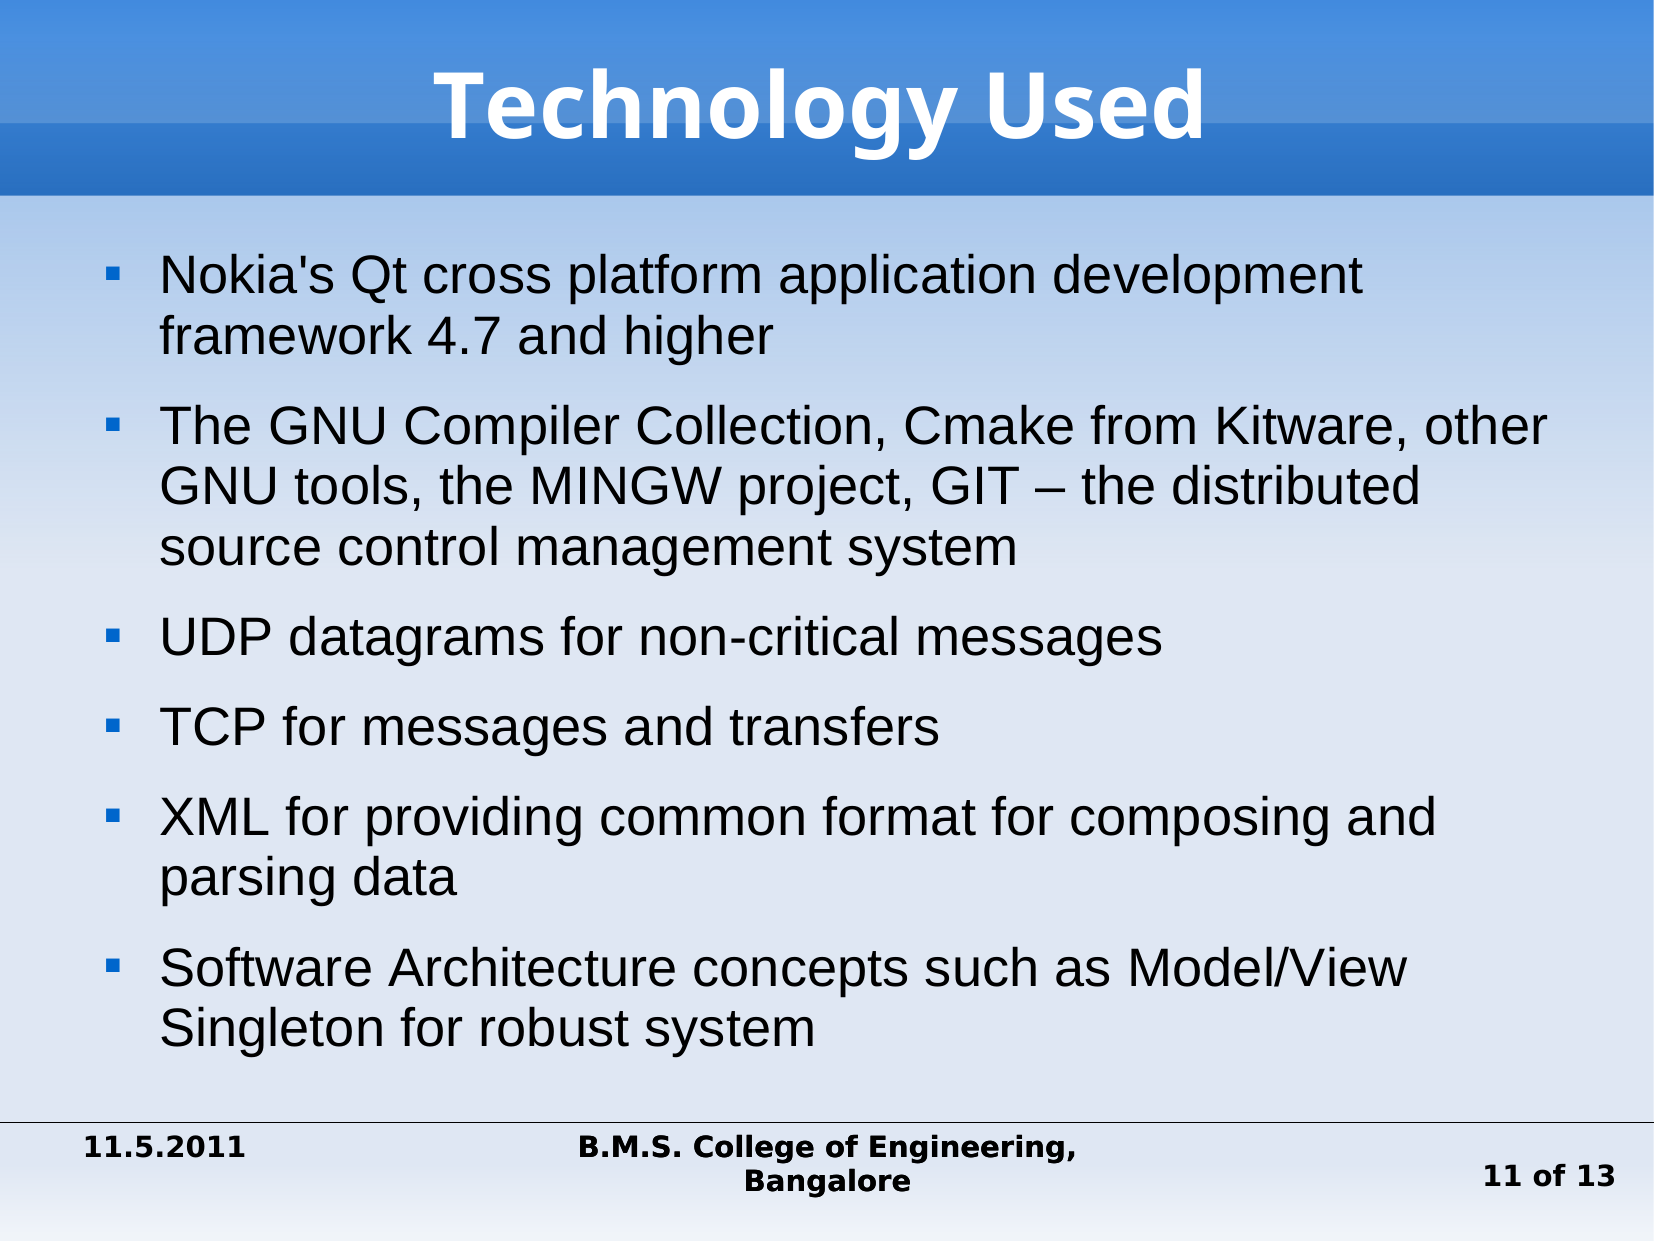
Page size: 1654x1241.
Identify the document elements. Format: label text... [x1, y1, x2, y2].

picture [0, 0, 1654, 1122]
title Technology Used [76, 0, 1565, 208]
picture [0, 1123, 1654, 1241]
list Nokia's Qt cross platform application development framework 4.7 and higher The GNU Compiler Collection, Cmake from Kitware, other GNU tools, the MINGW project, GIT – the distributed source control management system UDP datagrams for non-critical messages TCP for messages and transfers XML for providing common format for composing and parsing data Software Architecture concepts such as Model/View Singleton for robust system [88, 244, 1577, 1063]
